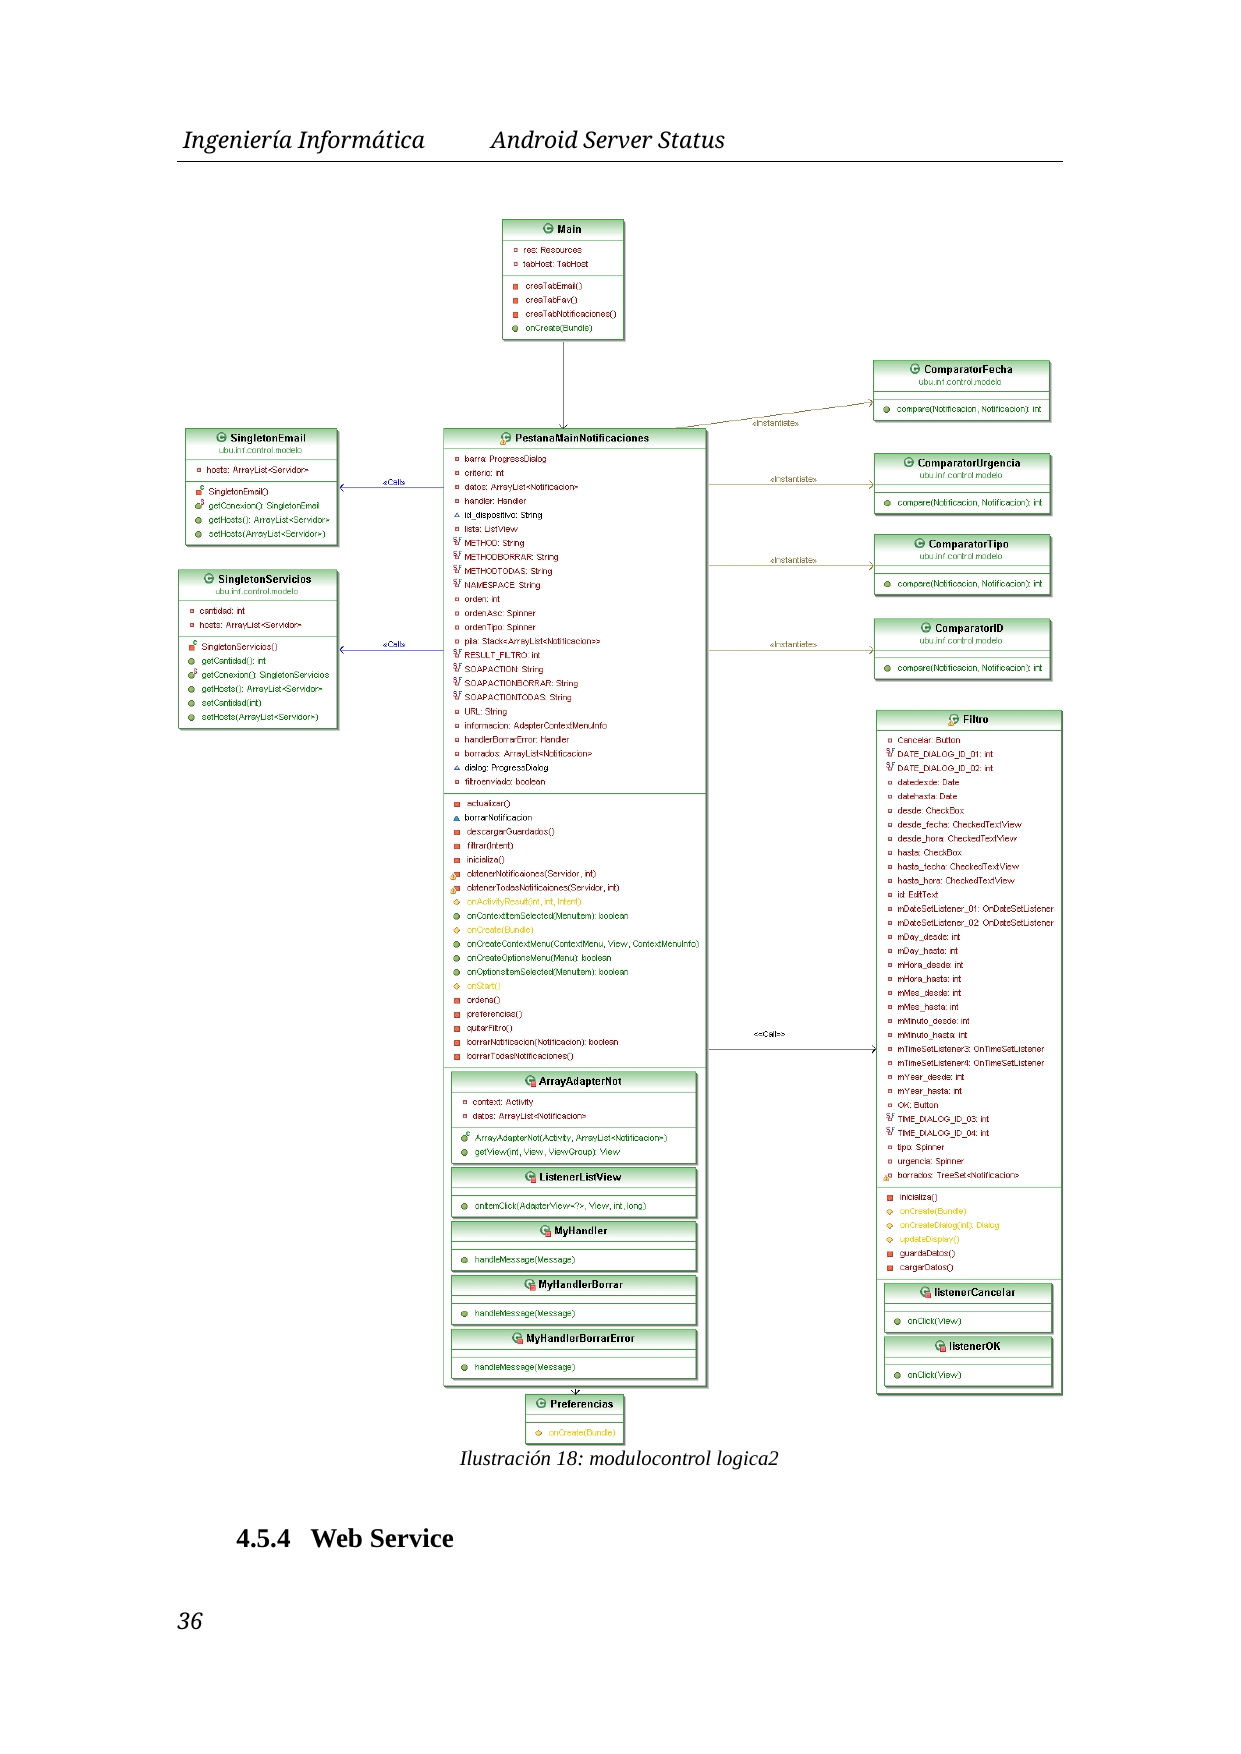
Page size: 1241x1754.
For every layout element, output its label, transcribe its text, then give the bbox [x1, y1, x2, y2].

subtitle Web Service [236, 1522, 1004, 1553]
picture [177, 219, 1064, 1446]
text Ilustración 18: modulocontrol logica2 [177, 1446, 1063, 1469]
